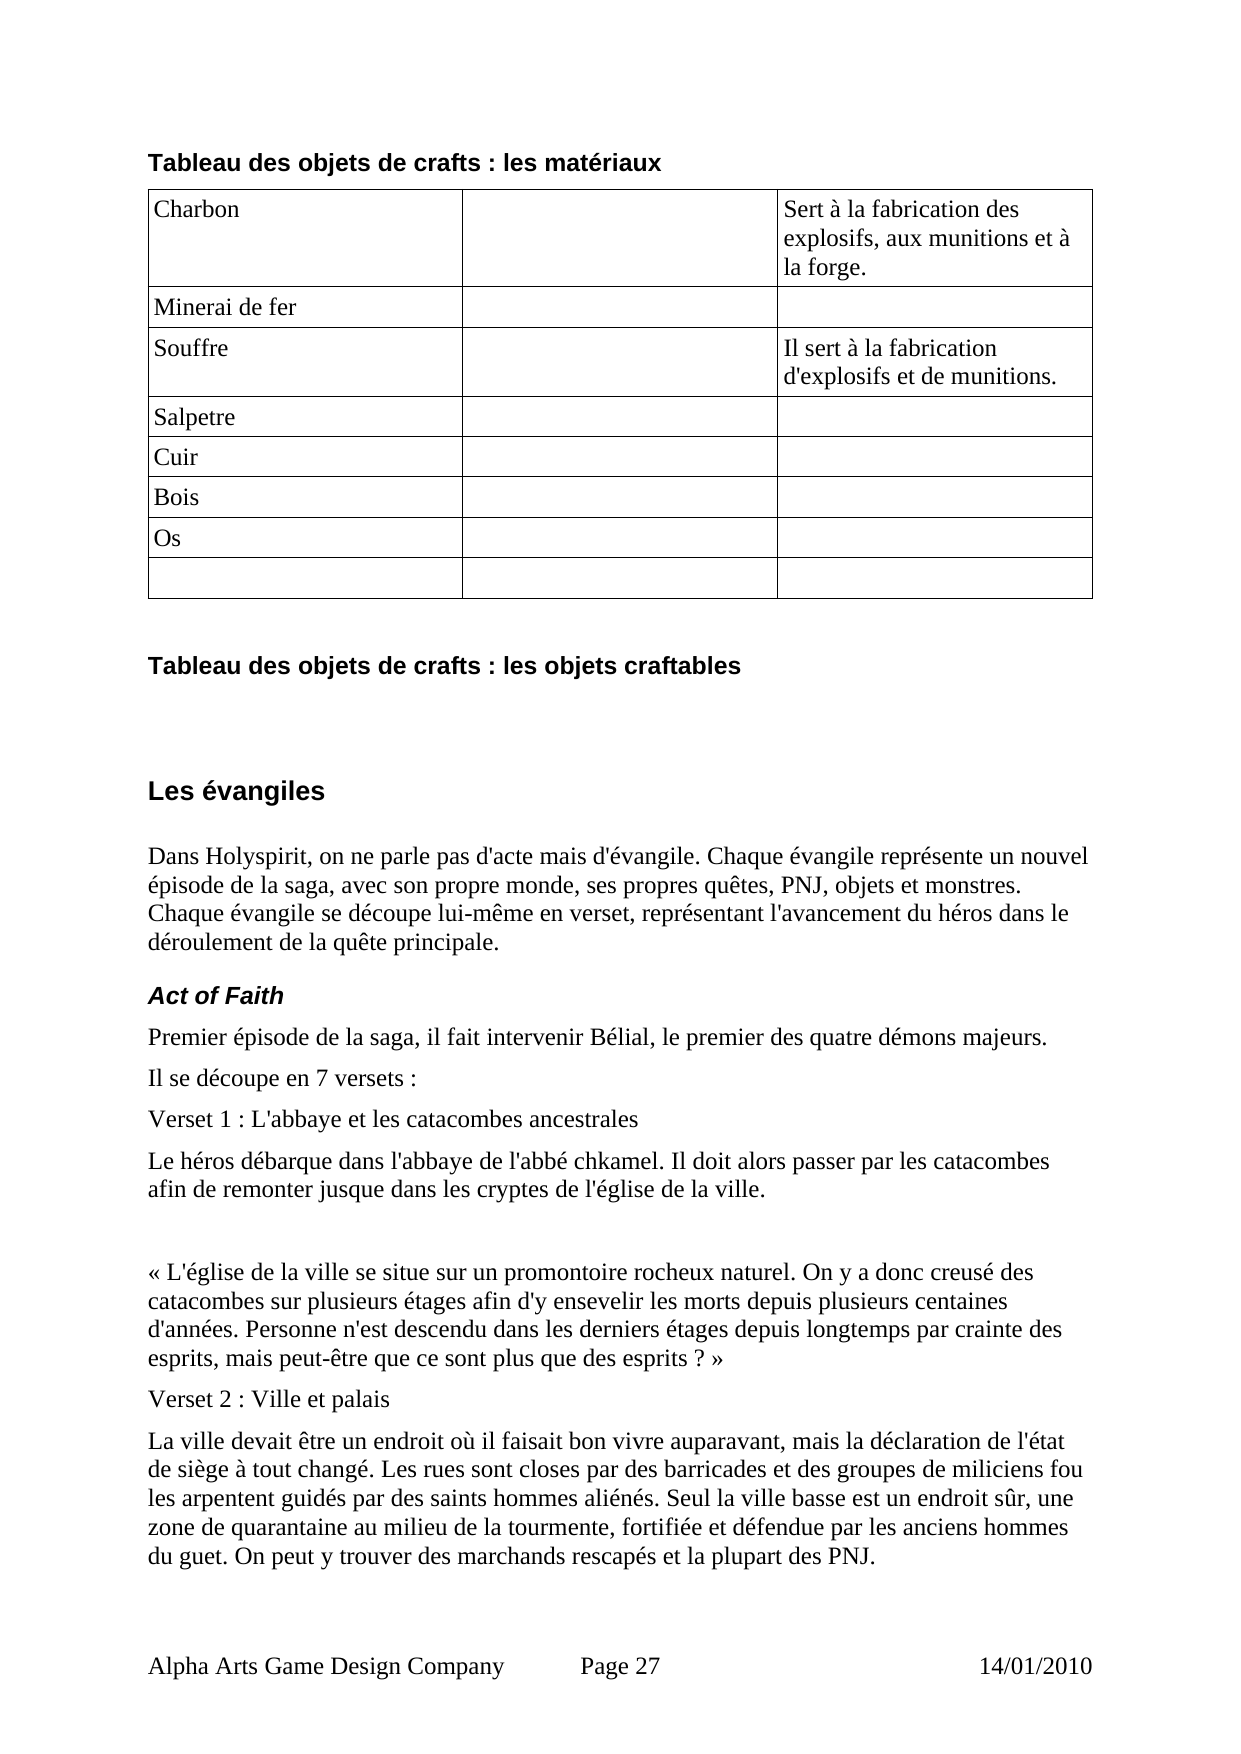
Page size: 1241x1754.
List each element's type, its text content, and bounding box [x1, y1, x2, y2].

table_cell [778, 437, 1092, 476]
table_cell Souffre [149, 328, 462, 396]
subtitle Tableau des objets de crafts : les objets craftables [148, 651, 1092, 680]
table_cell [463, 287, 777, 327]
subtitle Les évangiles [148, 775, 1092, 806]
text La ville devait être un endroit où il faisait bon vivre auparavant, mais la déclaration de l'état de siège à tout changé. Les rues sont closes par des barricades et des groupes de miliciens fou les arpentent guidés par des saints hommes aliénés. Seul la ville basse est un endroit sûr, une zone de quarantaine au milieu de la tourmente, fortifiée et défendue par les anciens hommes du guet. On peut y trouver des marchands rescapés et la plupart des PNJ. [148, 1426, 1092, 1569]
text Verset 1 : L'abbaye et les catacombes ancestrales [148, 1104, 1092, 1133]
table_cell [778, 287, 1092, 327]
table_cell [778, 518, 1092, 557]
text « L'église de la ville se situe sur un promontoire rocheux naturel. On y a donc creusé des catacombes sur plusieurs étages afin d'y ensevelir les morts depuis plusieurs centaines d'années. Personne n'est descendu dans les derniers étages depuis longtemps par crainte des esprits, mais peut-être que ce sont plus que des esprits ? » [148, 1257, 1092, 1372]
table_cell Os [149, 518, 462, 557]
table_cell Minerai de fer [149, 287, 462, 327]
text Dans Holyspirit, on ne parle pas d'acte mais d'évangile. Chaque évangile représente un nouvel épisode de la saga, avec son propre monde, ses propres quêtes, PNJ, objets et monstres. Chaque évangile se découpe lui-même en verset, représentant l'avancement du héros dans le déroulement de la quête principale. [148, 841, 1092, 956]
table_cell Bois [149, 477, 462, 517]
table_cell [778, 397, 1092, 436]
table_cell [463, 518, 777, 557]
subtitle Act of Faith [148, 981, 1092, 1009]
text Le héros débarque dans l'abbaye de l'abbé chkamel. Il doit alors passer par les catacombes afin de remonter jusque dans les cryptes de l'église de la ville. [148, 1146, 1092, 1203]
table_cell Il sert à la fabrication d'explosifs et de munitions. [778, 328, 1092, 396]
table_cell [778, 477, 1092, 517]
table_cell [463, 328, 777, 396]
table_header [463, 190, 777, 286]
table_cell [463, 477, 777, 517]
table_cell [463, 397, 777, 436]
text Verset 2 : Ville et palais [148, 1384, 1092, 1413]
subtitle Tableau des objets de crafts : les matériaux [148, 148, 1092, 176]
table_cell Cuir [149, 437, 462, 476]
table_cell [463, 437, 777, 476]
text Il se découpe en 7 versets : [148, 1063, 1092, 1092]
table_cell [778, 558, 1092, 597]
table_cell Salpetre [149, 397, 462, 436]
table_cell [149, 558, 462, 597]
table_cell [463, 558, 777, 597]
text Premier épisode de la saga, il fait intervenir Bélial, le premier des quatre démons majeurs. [148, 1022, 1092, 1051]
table_header Charbon [149, 190, 462, 286]
table_header Sert à la fabrication des explosifs, aux munitions et à la forge. [778, 190, 1092, 286]
